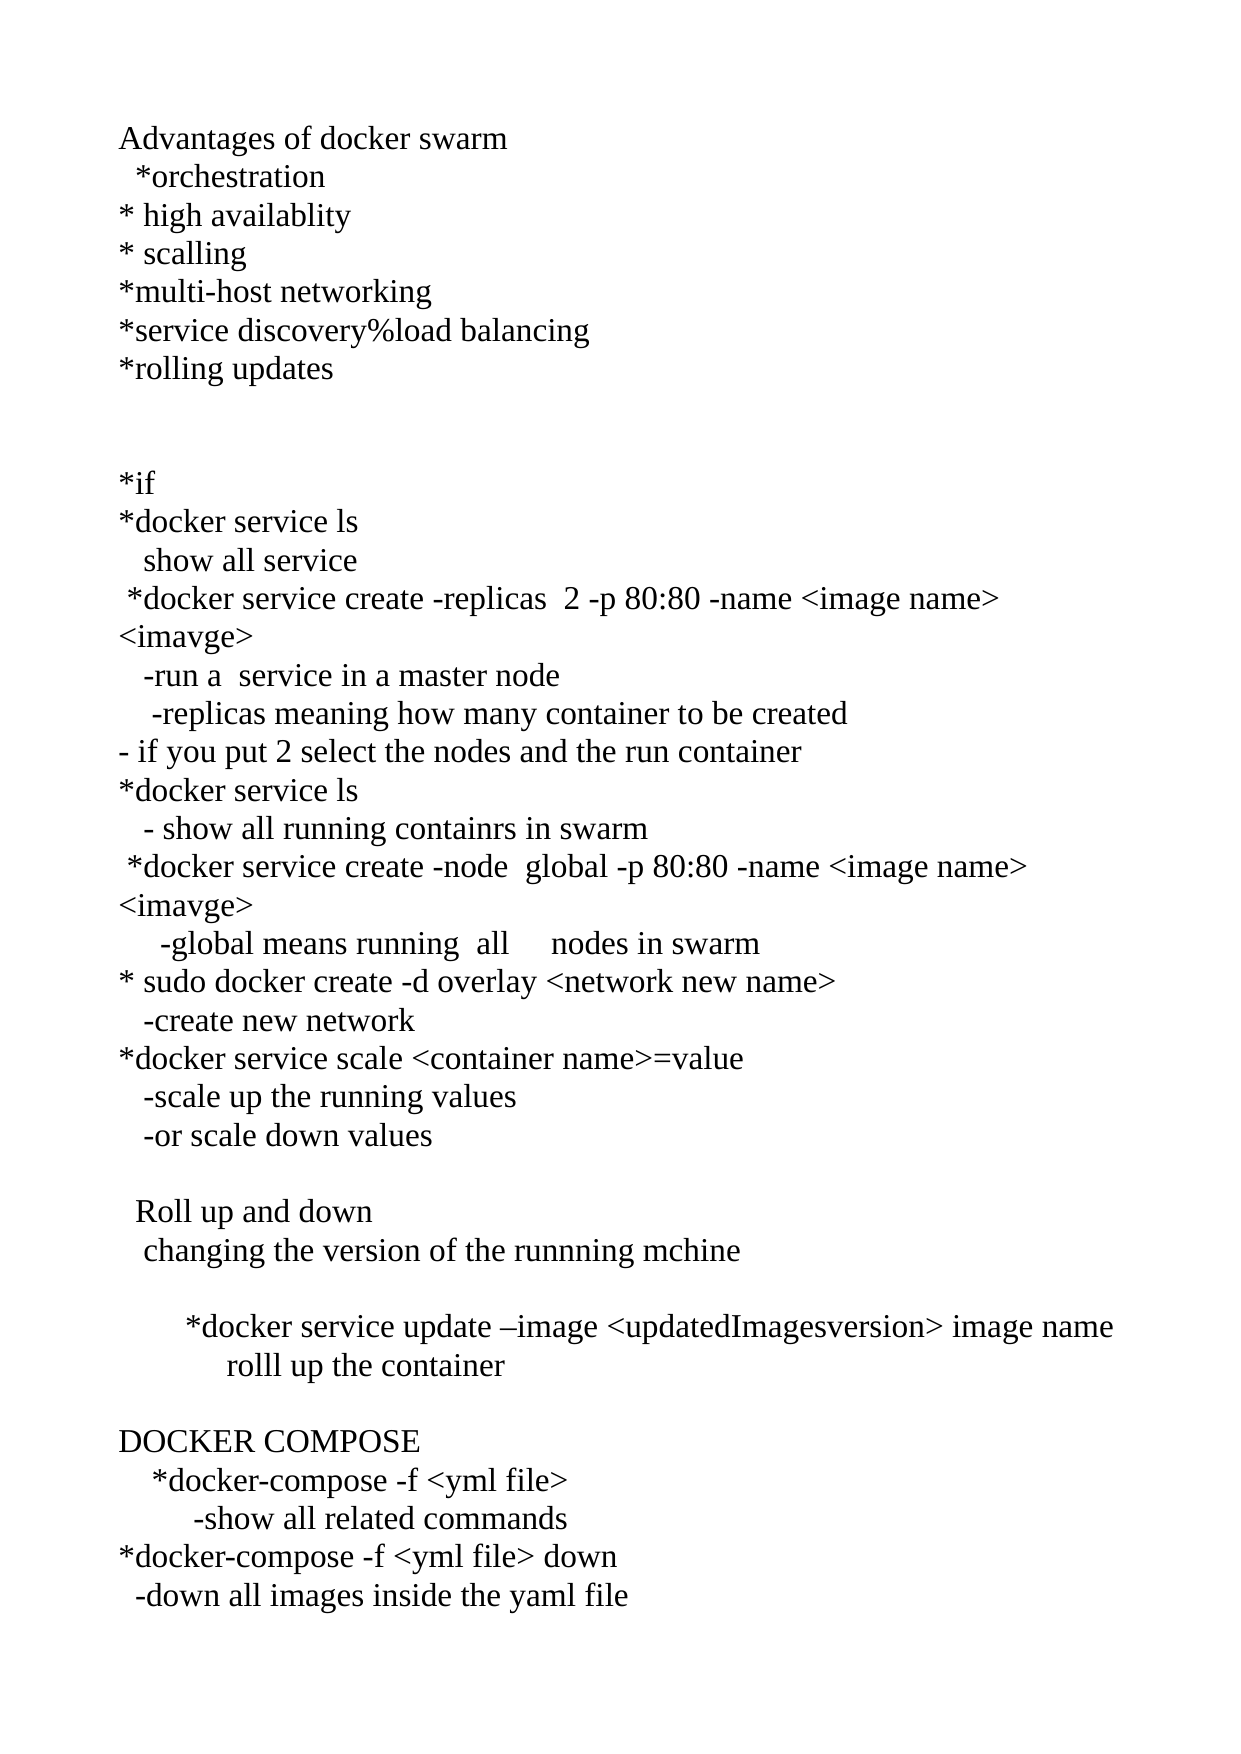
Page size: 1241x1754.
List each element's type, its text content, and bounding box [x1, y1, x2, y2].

text Roll up and down [118, 1191, 1122, 1230]
text *docker-compose -f <yml file> [118, 1460, 1122, 1498]
text *rolling updates [118, 348, 1122, 386]
text show all service [118, 540, 1122, 578]
text -create new network [118, 1000, 1122, 1038]
text *if [118, 463, 1122, 501]
text *docker service create -node global -p 80:80 -name <image name> <imavge> [118, 846, 1122, 923]
text changing the version of the runnning mchine [118, 1230, 1122, 1268]
text -or scale down values [118, 1115, 1122, 1153]
text -show all related commands [118, 1498, 1122, 1536]
text -scale up the running values [118, 1076, 1122, 1115]
text Advantages of docker swarm [118, 118, 1122, 156]
text *orchestration [118, 156, 1122, 195]
text - if you put 2 select the nodes and the run container [118, 731, 1122, 770]
text *docker service ls [118, 501, 1122, 540]
text -global means running all nodes in swarm [118, 923, 1122, 961]
text *service discovery%load balancing [118, 310, 1122, 348]
text DOCKER COMPOSE [118, 1421, 1122, 1460]
text *docker-compose -f <yml file> down [118, 1536, 1122, 1575]
text -replicas meaning how many container to be created [118, 693, 1122, 731]
text *docker service create -replicas 2 -p 80:80 -name <image name> <imavge> [118, 578, 1122, 655]
text * scalling [118, 233, 1122, 271]
text *docker service ls [118, 770, 1122, 808]
text -run a service in a master node [118, 655, 1122, 693]
text * high availablity [118, 195, 1122, 233]
text *multi-host networking [118, 271, 1122, 310]
text rolll up the container [118, 1345, 1122, 1383]
text *docker service update –image <updatedImagesversion> image name [118, 1306, 1122, 1345]
text *docker service scale <container name>=value [118, 1038, 1122, 1076]
text - show all running containrs in swarm [118, 808, 1122, 846]
text * sudo docker create -d overlay <network new name> [118, 961, 1122, 1000]
text -down all images inside the yaml file [118, 1575, 1122, 1613]
